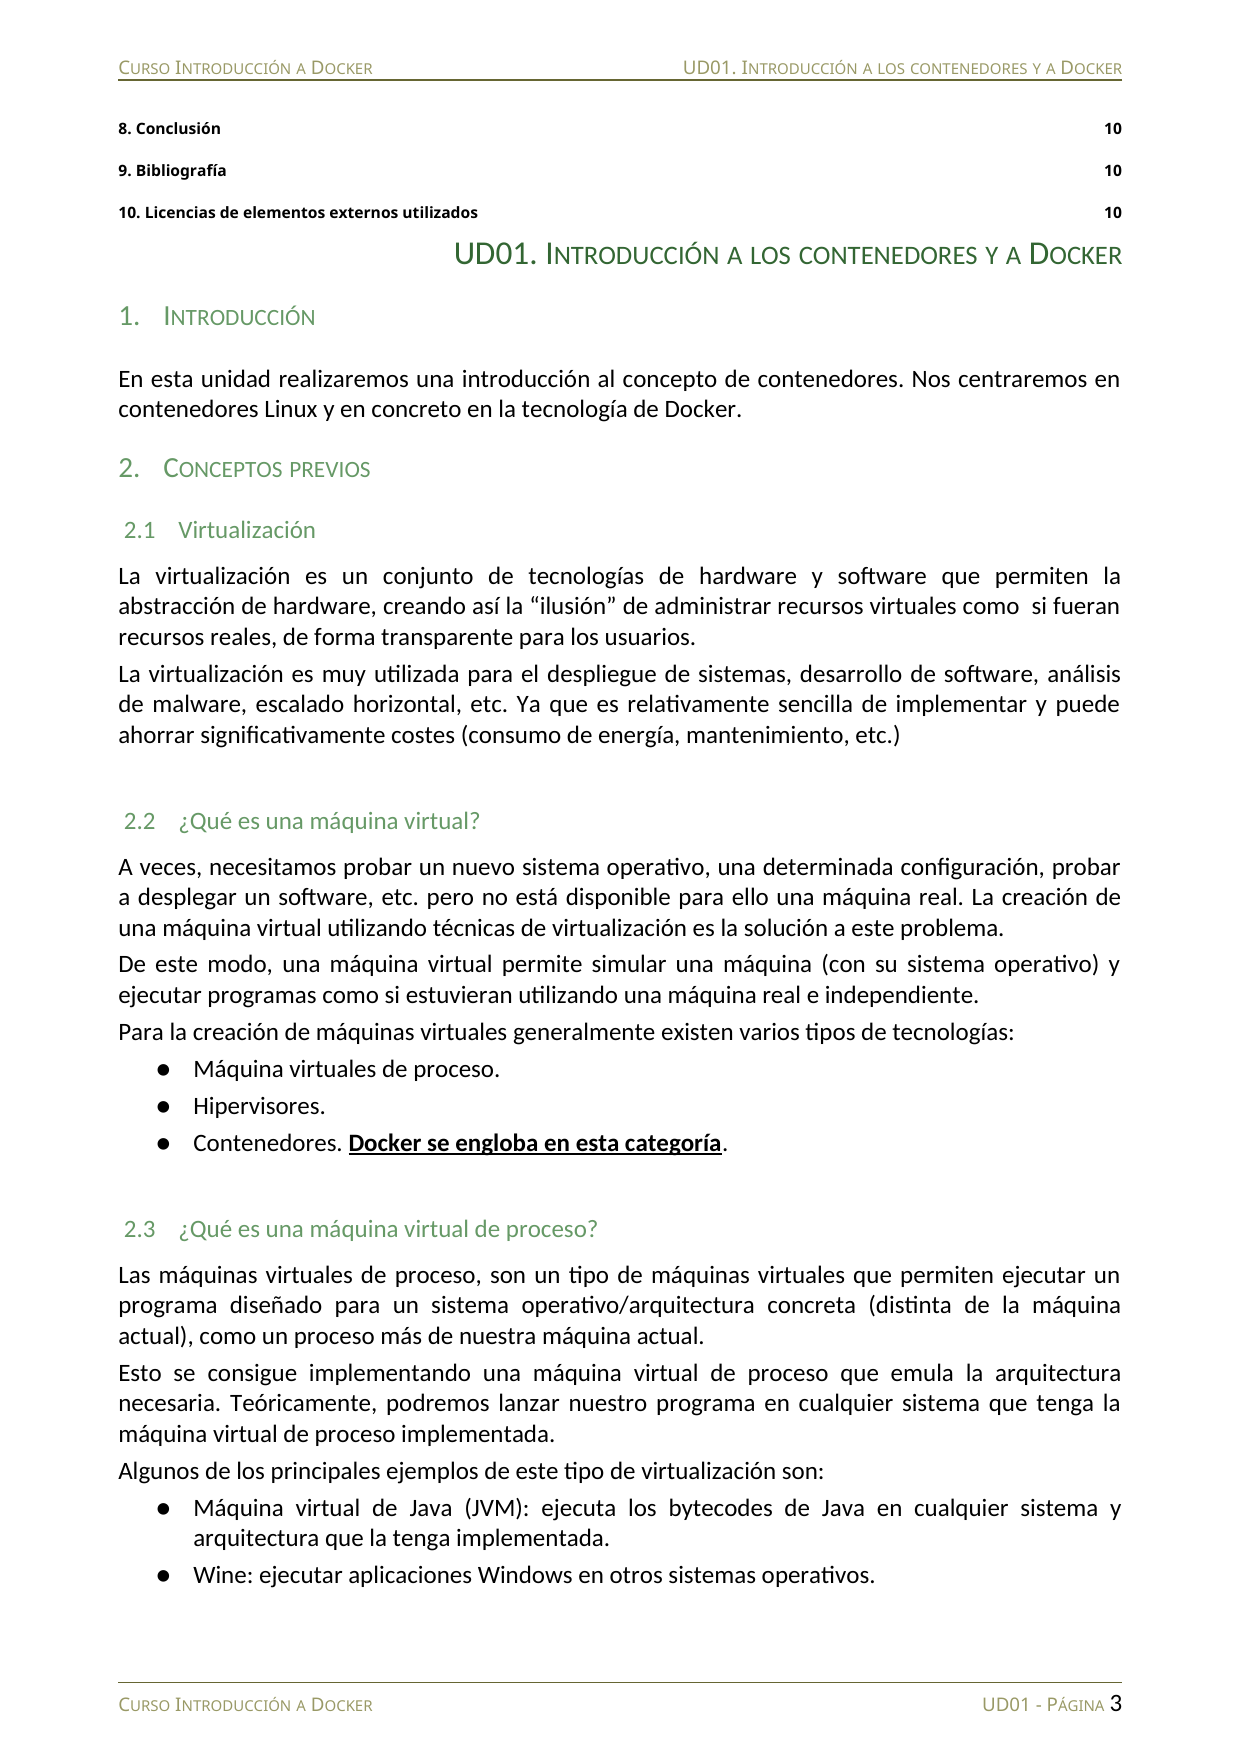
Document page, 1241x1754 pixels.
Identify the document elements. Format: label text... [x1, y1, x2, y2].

text Esto se consigue implementando una máquina virtual de proceso que emula la arquitectura necesaria. Teóricamente, podremos lanzar nuestro programa en cualquier sistema que tenga la máquina virtual de proceso implementada. [118, 1357, 1122, 1448]
text En esta unidad realizaremos una introducción al concepto de contenedores. Nos centraremos en contenedores Linux y en concreto en la tecnología de Docker. [118, 363, 1122, 424]
text 8. Conclusión 10 [118, 118, 1122, 139]
text La virtualización es un conjunto de tecnologías de hardware y software que permiten la abstracción de hardware, creando así la “ilusión” de administrar recursos virtuales como si fueran recursos reales, de forma transparente para los usuarios. [118, 560, 1122, 651]
text 9. Bibliografía 10 [118, 160, 1122, 181]
text 10. Licencias de elementos externos utilizados 10 [118, 202, 1122, 223]
subtitle ¿Qué es una máquina virtual? [118, 805, 1122, 836]
subtitle Introducción [118, 297, 1122, 333]
text La virtualización es muy utilizada para el despliegue de sistemas, desarrollo de software, análisis de malware, escalado horizontal, etc. Ya que es relativamente sencilla de implementar y puede ahorrar significativamente costes (consumo de energía, mantenimiento, etc.) [118, 658, 1122, 749]
text A veces, necesitamos probar un nuevo sistema operativo, una determinada configuración, probar a desplegar un software, etc. pero no está disponible para ello una máquina real. La creación de una máquina virtual utilizando técnicas de virtualización es la solución a este problema. [118, 851, 1122, 942]
list Hipervisores. [156, 1090, 1122, 1121]
list Máquina virtuales de proceso. [156, 1053, 1122, 1084]
list Wine: ejecutar aplicaciones Windows en otros sistemas operativos. [156, 1559, 1122, 1590]
text Algunos de los principales ejemplos de este tipo de virtualización son: [118, 1455, 1122, 1485]
list Contenedores. Docker se engloba en esta categoría. [156, 1127, 1122, 1158]
subtitle Virtualización [118, 514, 1122, 545]
text Para la creación de máquinas virtuales generalmente existen varios tipos de tecnologías: [118, 1016, 1122, 1047]
text De este modo, una máquina virtual permite simular una máquina (con su sistema operativo) y ejecutar programas como si estuvieran utilizando una máquina real e independiente. [118, 949, 1122, 1010]
list Máquina virtual de Java (JVM): ejecuta los bytecodes de Java en cualquier sistema y arquitectura que la tenga implementada. [156, 1492, 1122, 1553]
text Las máquinas virtuales de proceso, son un tipo de máquinas virtuales que permiten ejecutar un programa diseñado para un sistema operativo/arquitectura concreta (distinta de la máquina actual), como un proceso más de nuestra máquina actual. [118, 1259, 1122, 1350]
text UD01. Introducción a los contenedores y a Docker [118, 232, 1122, 272]
subtitle ¿Qué es una máquina virtual de proceso? [118, 1213, 1122, 1244]
subtitle Conceptos previos [118, 449, 1122, 484]
